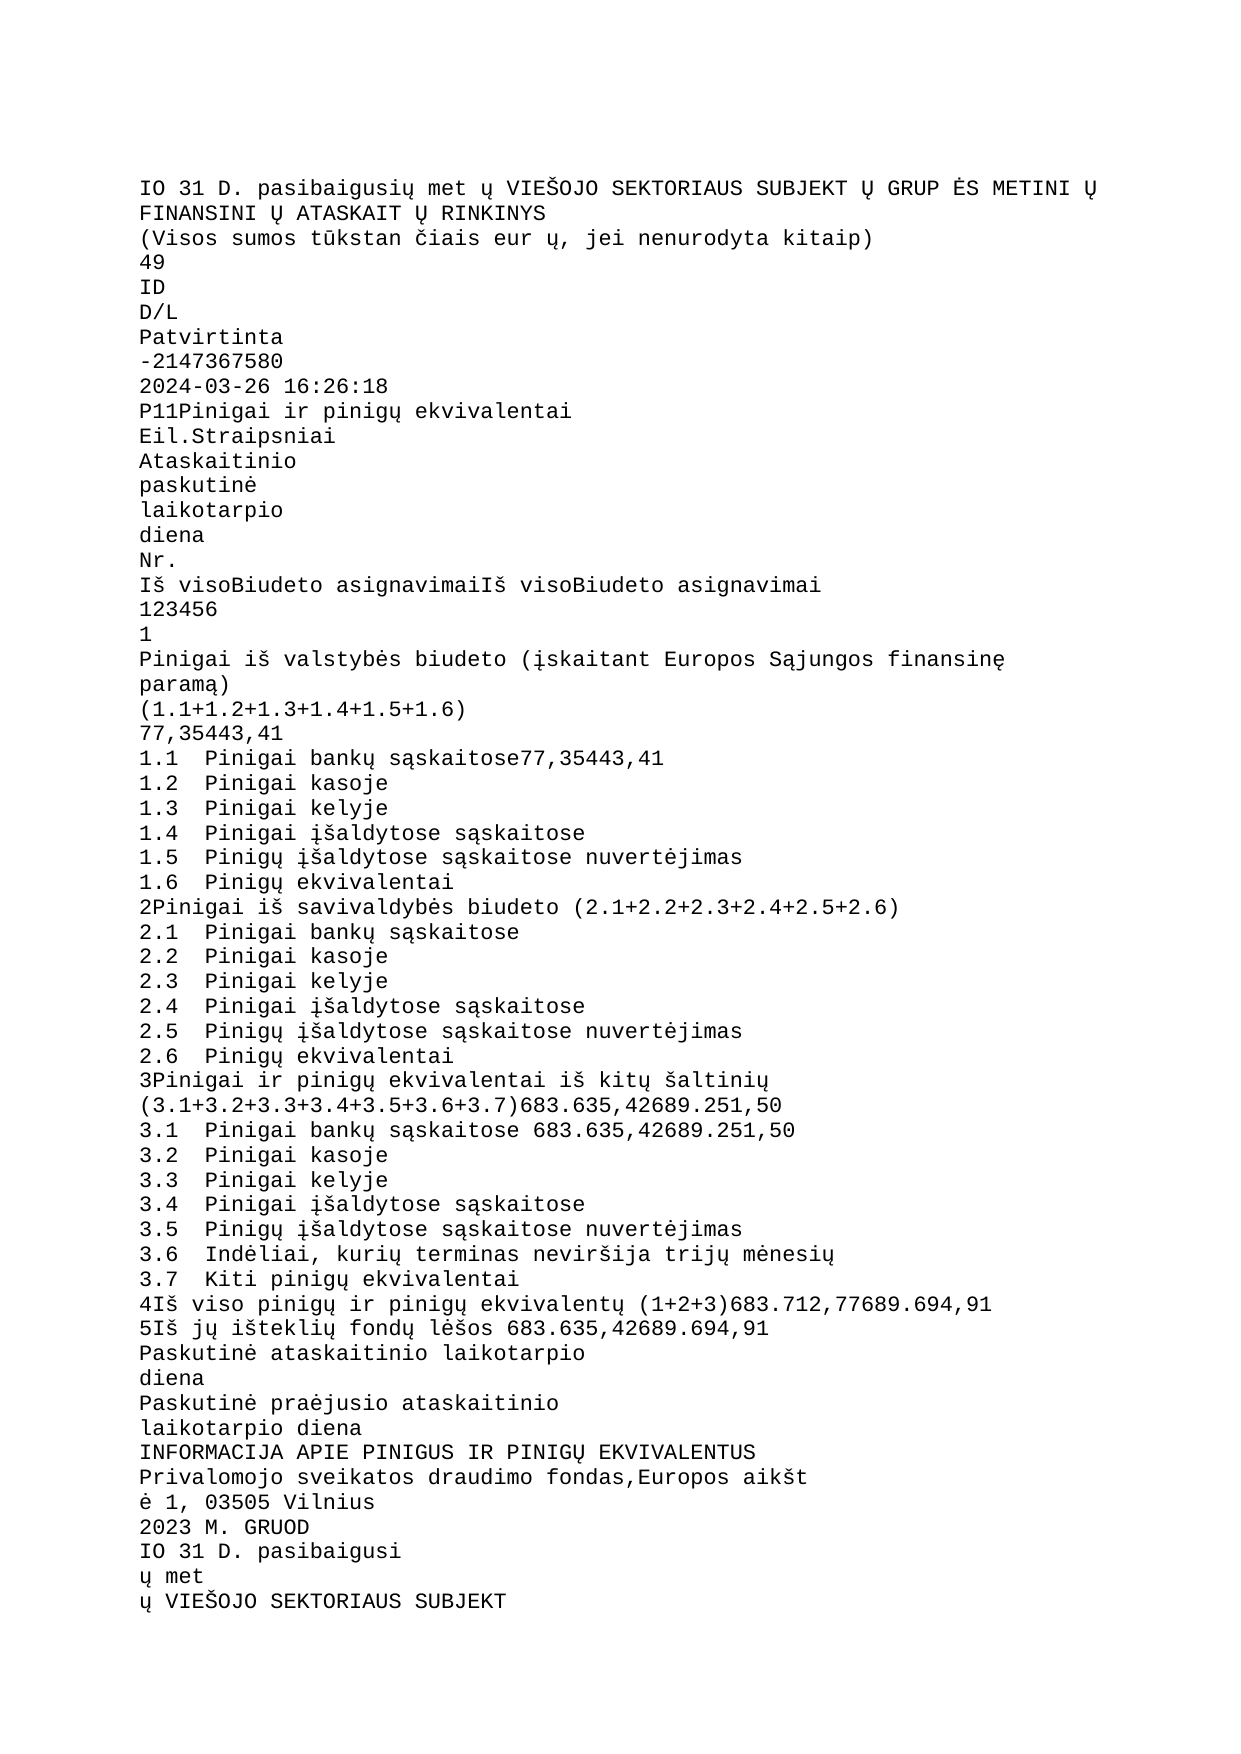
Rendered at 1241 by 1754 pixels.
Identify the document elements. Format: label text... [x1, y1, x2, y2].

text -2147367580 [139, 351, 1101, 376]
text ė 1, 03505 Vilnius [139, 1491, 1101, 1516]
text 1.4 Pinigai įšaldytose sąskaitose [139, 822, 1101, 847]
text 1.1 Pinigai bankų sąskaitose77,35443,41 [139, 747, 1101, 772]
text 2.6 Pinigų ekvivalentai [139, 1045, 1101, 1070]
text 3Pinigai ir pinigų ekvivalentai iš kitų šaltinių (3.1+3.2+3.3+3.4+3.5+3.6+3.7)683.635,42689.251,50 [139, 1070, 1101, 1119]
text laikotarpio [139, 499, 1101, 524]
text 77,35443,41 [139, 723, 1101, 747]
text 3.3 Pinigai kelyje [139, 1169, 1101, 1194]
text 3.5 Pinigų įšaldytose sąskaitose nuvertėjimas [139, 1218, 1101, 1243]
text Ataskaitinio [139, 450, 1101, 475]
text 2.4 Pinigai įšaldytose sąskaitose [139, 995, 1101, 1020]
text 3.2 Pinigai kasoje [139, 1144, 1101, 1169]
text 1.3 Pinigai kelyje [139, 797, 1101, 822]
text ID [139, 276, 1101, 301]
text diena [139, 524, 1101, 549]
text 3.4 Pinigai įšaldytose sąskaitose [139, 1194, 1101, 1218]
text 2023 M. GRUOD [139, 1516, 1101, 1541]
text Paskutinė ataskaitinio laikotarpio [139, 1342, 1101, 1367]
text 2Pinigai iš savivaldybės biudeto (2.1+2.2+2.3+2.4+2.5+2.6) [139, 896, 1101, 921]
text Iš visoBiudeto asignavimaiIš visoBiudeto asignavimai [139, 574, 1101, 599]
text Paskutinė praėjusio ataskaitinio [139, 1392, 1101, 1417]
text diena [139, 1367, 1101, 1392]
text 2024-03-26 16:26:18 [139, 376, 1101, 400]
text ų VIEŠOJO SEKTORIAUS SUBJEKT [139, 1590, 1101, 1615]
text 2.3 Pinigai kelyje [139, 971, 1101, 995]
text 5Iš jų išteklių fondų lėšos 683.635,42689.694,91 [139, 1318, 1101, 1342]
text D/L [139, 301, 1101, 326]
text Pinigai iš valstybės biudeto (įskaitant Europos Sąjungos finansinę paramą) [139, 648, 1101, 698]
text 1.2 Pinigai kasoje [139, 772, 1101, 797]
text 3.6 Indėliai, kurių terminas neviršija trijų mėnesių [139, 1243, 1101, 1268]
text paskutinė [139, 475, 1101, 499]
text 2.5 Pinigų įšaldytose sąskaitose nuvertėjimas [139, 1020, 1101, 1045]
text P11Pinigai ir pinigų ekvivalentai [139, 400, 1101, 425]
text Nr. [139, 549, 1101, 574]
text Eil.Straipsniai [139, 425, 1101, 450]
text Patvirtinta [139, 326, 1101, 351]
text INFORMACIJA APIE PINIGUS IR PINIGŲ EKVIVALENTUS [139, 1442, 1101, 1466]
text 123456 [139, 599, 1101, 623]
text ų met [139, 1566, 1101, 1590]
text Privalomojo sveikatos draudimo fondas,Europos aikšt [139, 1466, 1101, 1491]
text 3.7 Kiti pinigų ekvivalentai [139, 1268, 1101, 1293]
text (1.1+1.2+1.3+1.4+1.5+1.6) [139, 698, 1101, 723]
text 4Iš viso pinigų ir pinigų ekvivalentų (1+2+3)683.712,77689.694,91 [139, 1293, 1101, 1318]
text 2.2 Pinigai kasoje [139, 946, 1101, 971]
text 3.1 Pinigai bankų sąskaitose 683.635,42689.251,50 [139, 1119, 1101, 1144]
text 1 [139, 623, 1101, 648]
text 1.6 Pinigų ekvivalentai [139, 871, 1101, 896]
text 2.1 Pinigai bankų sąskaitose [139, 921, 1101, 946]
text (Visos sumos tūkstan čiais eur ų, jei nenurodyta kitaip) [139, 227, 1101, 252]
text IO 31 D. pasibaigusių met ų VIEŠOJO SEKTORIAUS SUBJEKT Ų GRUP ĖS METINI Ų FINANSINI Ų ATASKAIT Ų RINKINYS [139, 177, 1101, 227]
text laikotarpio diena [139, 1417, 1101, 1442]
text 1.5 Pinigų įšaldytose sąskaitose nuvertėjimas [139, 847, 1101, 871]
text 49 [139, 252, 1101, 276]
text IO 31 D. pasibaigusi [139, 1541, 1101, 1566]
